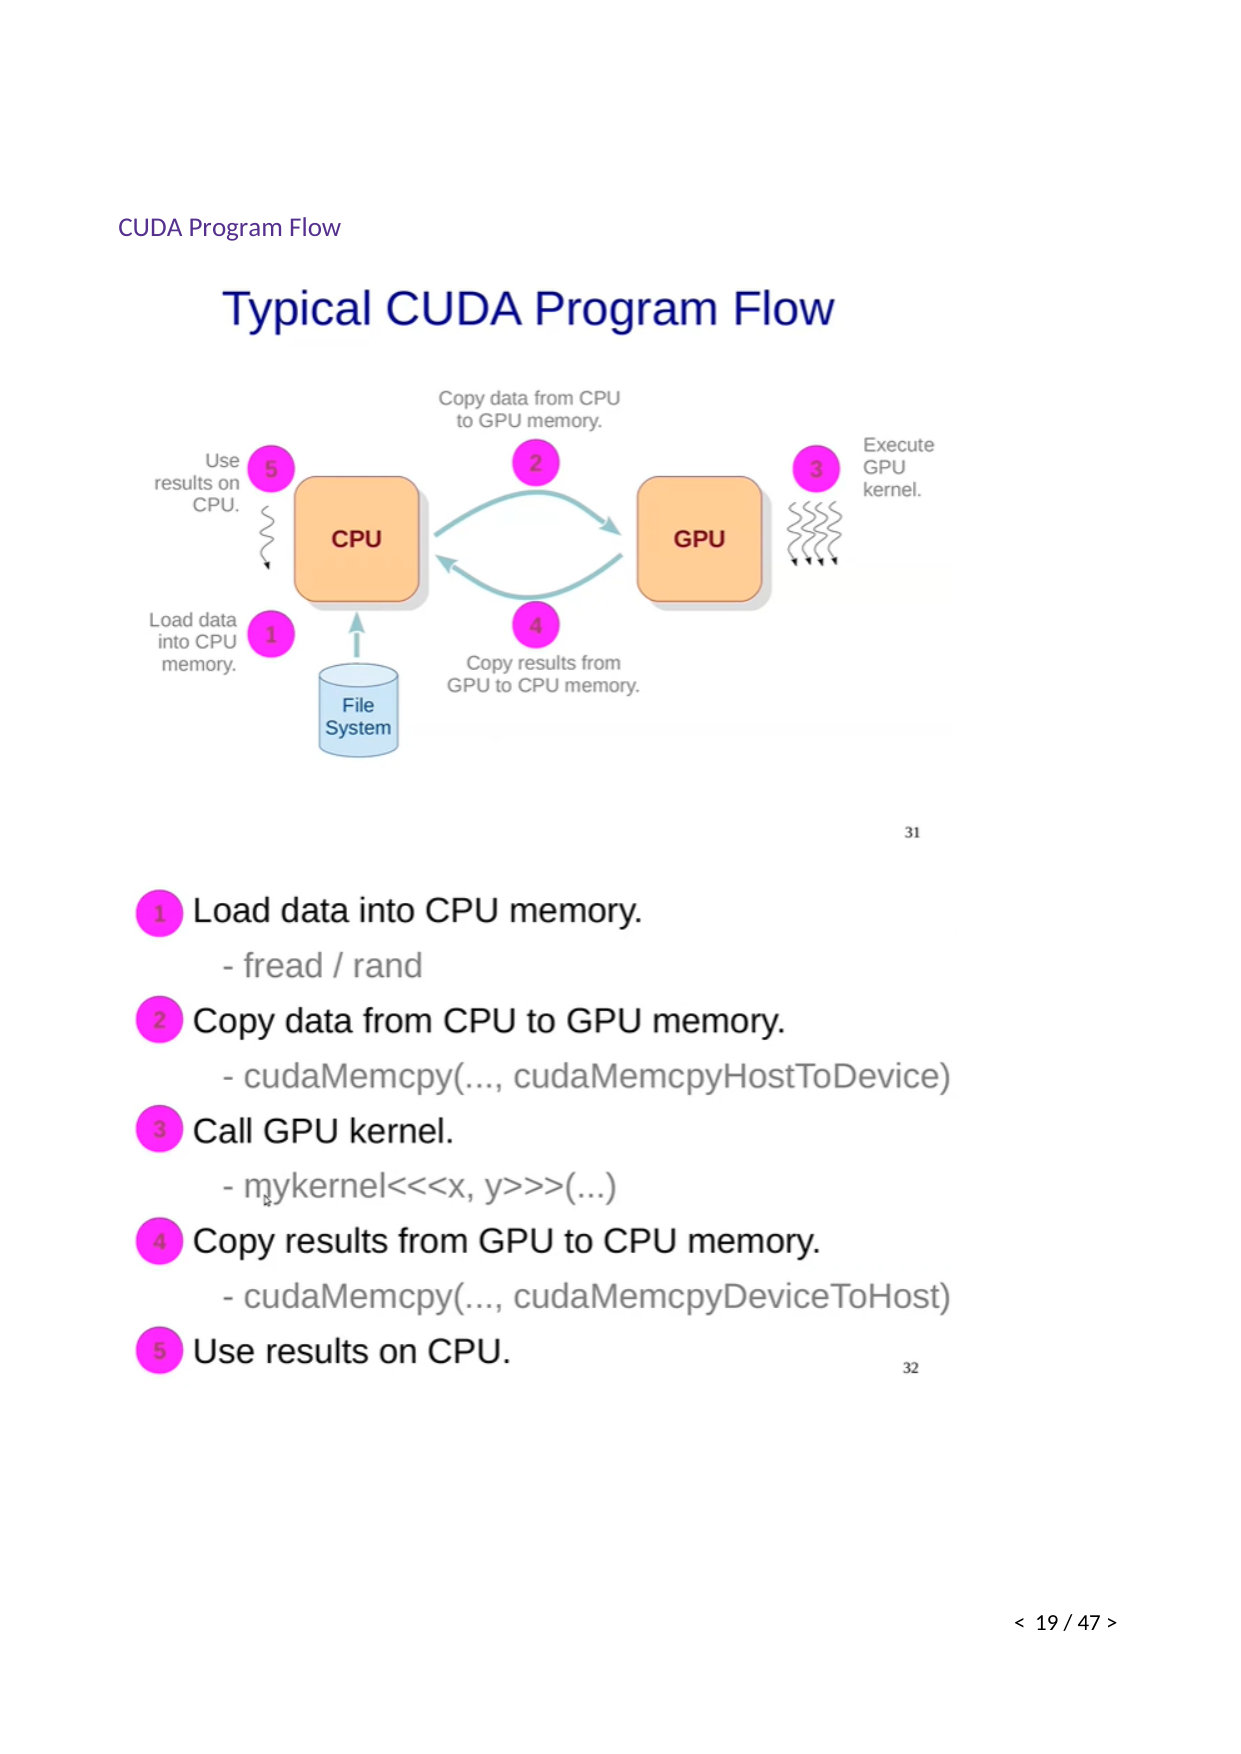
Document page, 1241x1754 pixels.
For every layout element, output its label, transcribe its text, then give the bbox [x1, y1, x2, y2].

picture [118, 257, 952, 864]
picture [118, 882, 959, 1397]
subtitle CUDA Program Flow [118, 210, 1122, 243]
